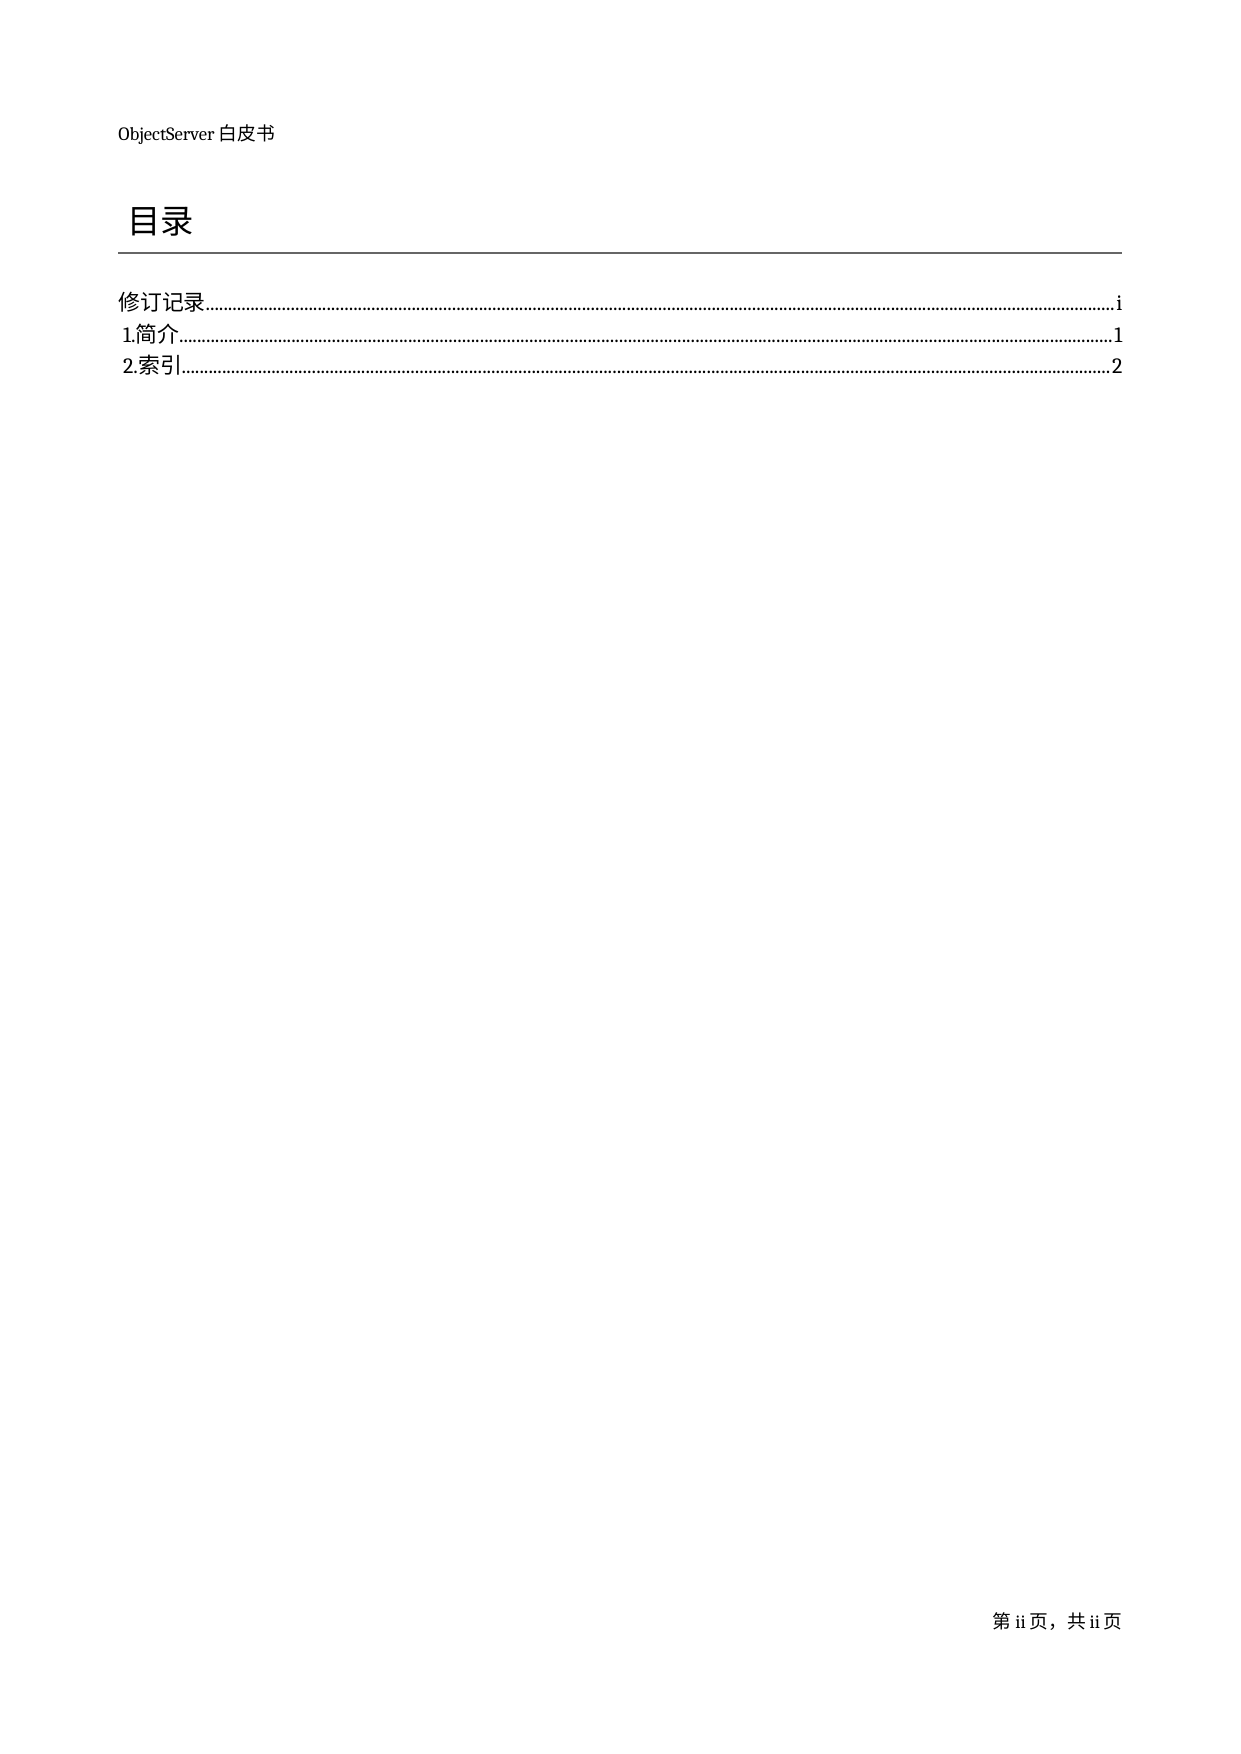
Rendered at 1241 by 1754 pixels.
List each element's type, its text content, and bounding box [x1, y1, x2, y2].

subtitle 目录 [118, 186, 1122, 252]
text 修订记录 i [118, 285, 1122, 317]
text 1.简介 1 [118, 317, 1122, 348]
text 2.索引 2 [118, 348, 1122, 380]
